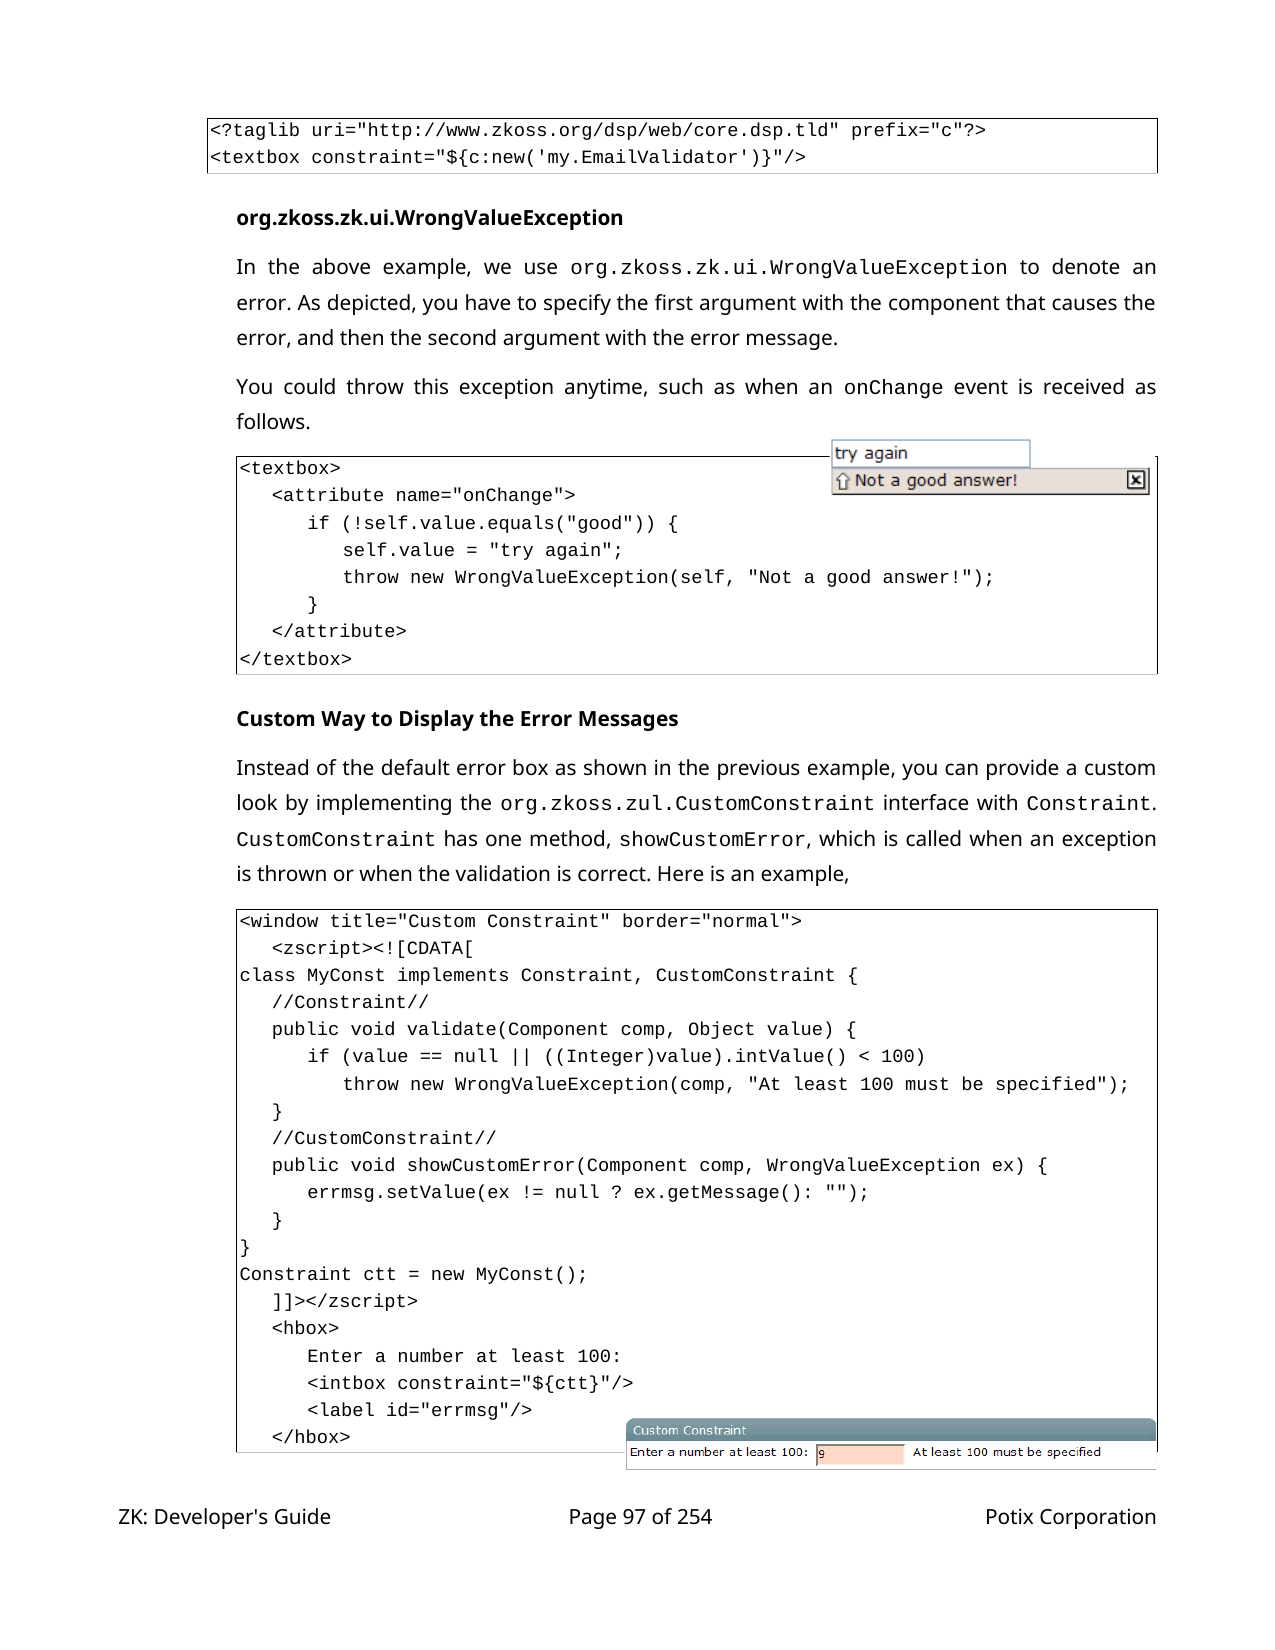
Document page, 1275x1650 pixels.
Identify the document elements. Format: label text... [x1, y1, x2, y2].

text </attribute> [237, 619, 1157, 643]
picture [829, 437, 1156, 499]
subtitle Custom Way to Display the Error Messages [236, 704, 1157, 733]
text if (!self.value.equals("good")) { [237, 511, 1157, 535]
text <textbox constraint="${c:new('my.EmailValidator')}"/> [208, 145, 1157, 173]
text Constraint ctt = new MyConst(); [237, 1262, 1157, 1286]
text <window title="Custom Constraint" border="normal"> [237, 910, 1157, 933]
text <hbox> [237, 1316, 1157, 1341]
text errmsg.setValue(ex != null ? ex.getMessage(): ""); [237, 1180, 1157, 1204]
text //Constraint// [237, 990, 1157, 1014]
text self.value = "try again"; [237, 538, 1157, 562]
text </hbox> [237, 1425, 624, 1452]
text //CustomConstraint// [237, 1126, 1157, 1150]
text } [237, 592, 1157, 616]
text You could throw this exception anytime, such as when an onChange event is received as follows. [236, 372, 1157, 436]
text public void validate(Component comp, Object value) { [237, 1017, 1157, 1041]
text Enter a number at least 100: [237, 1343, 1157, 1368]
picture [624, 1417, 1157, 1471]
text In the above example, we use org.zkoss.zk.ui.WrongValueException to denote an error. As depicted, you have to specify the first argument with the component that causes the error, and then the second argument with the error message. [236, 252, 1157, 351]
text <?taglib uri="http://www.zkoss.org/dsp/web/core.dsp.tld" prefix="c"?> [208, 119, 1157, 142]
text </textbox> [237, 646, 1157, 674]
text ]]></zscript> [237, 1289, 1157, 1313]
text Instead of the default error box as shown in the previous example, you can provide a custom look by implementing the org.zkoss.zul.CustomConstraint interface with Constraint. CustomConstraint has one method, showCustomError, which is called when an exception is thrown or when the validation is correct. Here is an example, [236, 753, 1157, 888]
text } [237, 1235, 1157, 1259]
text class MyConst implements Constraint, CustomConstraint { [237, 963, 1157, 987]
text <attribute name="onChange"> [237, 483, 1157, 508]
text <textbox> [237, 457, 829, 480]
text <label id="errmsg"/> [237, 1398, 1157, 1422]
text } [237, 1099, 1157, 1123]
text } [237, 1207, 1157, 1232]
text if (value == null || ((Integer)value).intValue() < 100) [237, 1044, 1157, 1069]
text <zscript><![CDATA[ [237, 936, 1157, 960]
subtitle org.zkoss.zk.ui.WrongValueException [236, 203, 1157, 232]
text throw new WrongValueException(comp, "At least 100 must be specified"); [237, 1072, 1157, 1096]
text throw new WrongValueException(self, "Not a good answer!"); [237, 565, 1157, 589]
text public void showCustomError(Component comp, WrongValueException ex) { [237, 1153, 1157, 1177]
text <intbox constraint="${ctt}"/> [237, 1371, 1157, 1395]
